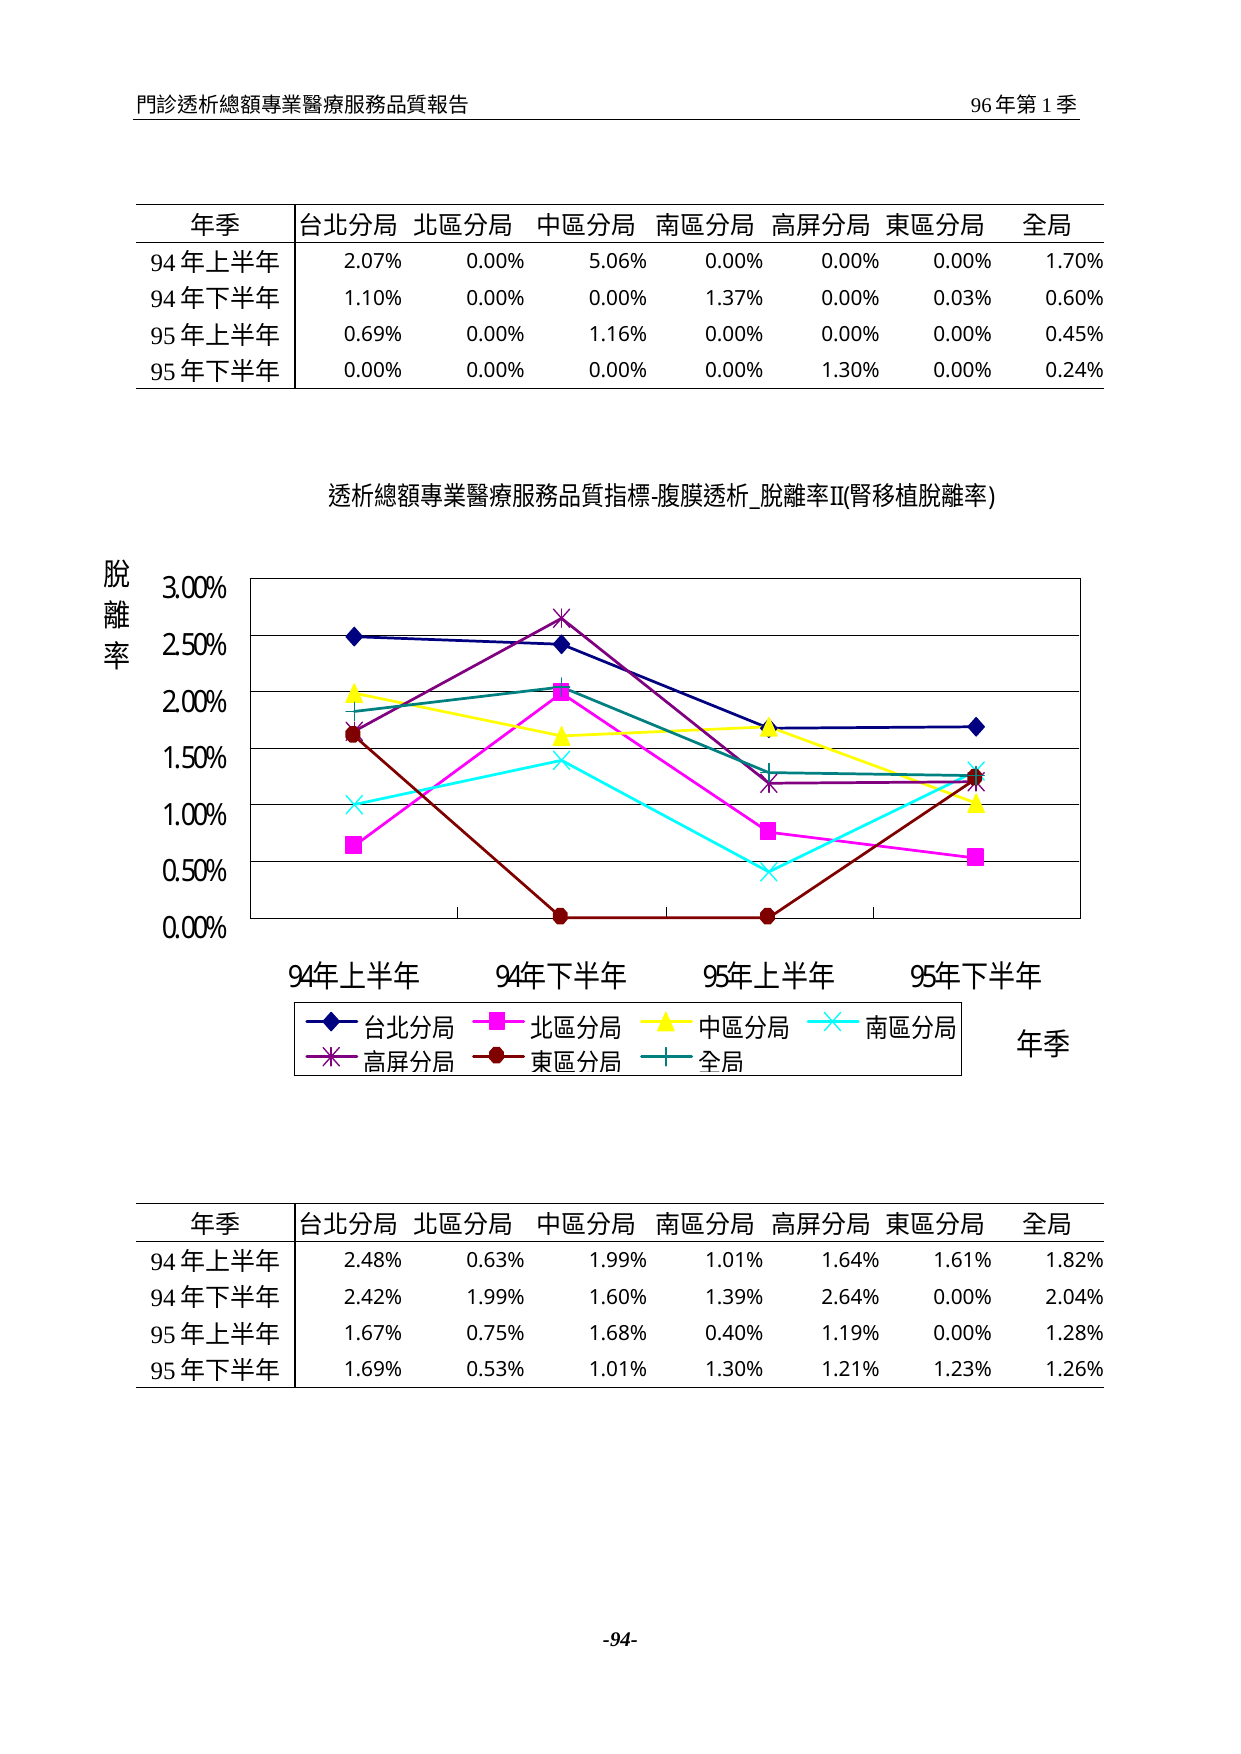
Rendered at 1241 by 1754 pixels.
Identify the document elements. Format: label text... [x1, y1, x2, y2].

table_cell 1.64% [763, 1242, 879, 1278]
table_cell 95年下半年 [136, 1350, 294, 1387]
table_cell 94年上半年 [136, 1242, 294, 1278]
table_cell 1.16% [525, 315, 647, 351]
table_cell 1.68% [525, 1314, 647, 1350]
table_cell 94年下半年 [136, 279, 294, 315]
table_cell 1.99% [525, 1242, 647, 1278]
table_cell 0.69% [296, 315, 402, 351]
table_cell 1.30% [763, 351, 879, 388]
table_header 東區分局 [880, 205, 992, 242]
table_cell 0.24% [992, 351, 1104, 388]
table_cell 0.53% [402, 1350, 524, 1387]
table_cell 1.99% [402, 1278, 524, 1314]
table_cell 94年上半年 [136, 243, 294, 279]
table_cell 0.00% [525, 279, 647, 315]
table_cell 0.00% [647, 351, 763, 388]
table_header 中區分局 [525, 1204, 647, 1241]
table_header 年季 [136, 1204, 294, 1241]
table_cell 1.21% [763, 1350, 879, 1387]
table_cell 1.10% [296, 279, 402, 315]
table_header 年季 [136, 205, 294, 242]
table_cell 94年下半年 [136, 1278, 294, 1314]
table_cell 0.00% [763, 315, 879, 351]
table_cell 1.60% [525, 1278, 647, 1314]
table_header 高屏分局 [763, 1204, 879, 1241]
table_cell 1.26% [992, 1350, 1104, 1387]
table_cell 1.70% [992, 243, 1104, 279]
table_header 台北分局 [296, 1204, 402, 1241]
table_cell 1.01% [525, 1350, 647, 1387]
table_cell 1.61% [880, 1242, 992, 1278]
table_cell 0.00% [880, 315, 992, 351]
table_cell 2.48% [296, 1242, 402, 1278]
table_cell 95年下半年 [136, 351, 294, 388]
table_header 台北分局 [296, 205, 402, 242]
table_cell 0.03% [880, 279, 992, 315]
table_cell 1.69% [296, 1350, 402, 1387]
table_cell 0.00% [880, 243, 992, 279]
table_cell 1.01% [647, 1242, 763, 1278]
table_cell 1.39% [647, 1278, 763, 1314]
table_header 全局 [992, 205, 1104, 242]
table_cell 1.23% [880, 1350, 992, 1387]
table_header 南區分局 [647, 205, 763, 242]
table_header 高屏分局 [763, 205, 879, 242]
table_cell 0.00% [402, 351, 524, 388]
table_header 中區分局 [525, 205, 647, 242]
table_cell 0.00% [880, 1278, 992, 1314]
table_cell 0.00% [763, 243, 879, 279]
table_cell 0.60% [992, 279, 1104, 315]
table_cell 2.07% [296, 243, 402, 279]
table_cell 2.04% [992, 1278, 1104, 1314]
table_cell 0.63% [402, 1242, 524, 1278]
table_cell 0.00% [647, 243, 763, 279]
table_header 全局 [992, 1204, 1104, 1241]
table_cell 95年上半年 [136, 1314, 294, 1350]
table_cell 1.28% [992, 1314, 1104, 1350]
table_header 北區分局 [402, 205, 524, 242]
table_cell 0.00% [525, 351, 647, 388]
table_cell 1.37% [647, 279, 763, 315]
table_cell 0.00% [402, 279, 524, 315]
table_cell 0.00% [402, 315, 524, 351]
table_cell 0.00% [880, 1314, 992, 1350]
table_cell 0.45% [992, 315, 1104, 351]
table_header 東區分局 [880, 1204, 992, 1241]
table_header 北區分局 [402, 1204, 524, 1241]
table_cell 1.19% [763, 1314, 879, 1350]
table_cell 0.00% [296, 351, 402, 388]
table_cell 2.64% [763, 1278, 879, 1314]
table_cell 5.06% [525, 243, 647, 279]
table_cell 0.00% [763, 279, 879, 315]
table_cell 0.00% [880, 351, 992, 388]
table_cell 1.30% [647, 1350, 763, 1387]
table_cell 0.40% [647, 1314, 763, 1350]
table_cell 0.00% [647, 315, 763, 351]
table_cell 95年上半年 [136, 315, 294, 351]
table_cell 0.75% [402, 1314, 524, 1350]
table_header 南區分局 [647, 1204, 763, 1241]
table_cell 1.82% [992, 1242, 1104, 1278]
table_cell 1.67% [296, 1314, 402, 1350]
table_cell 0.00% [402, 243, 524, 279]
table_cell 2.42% [296, 1278, 402, 1314]
